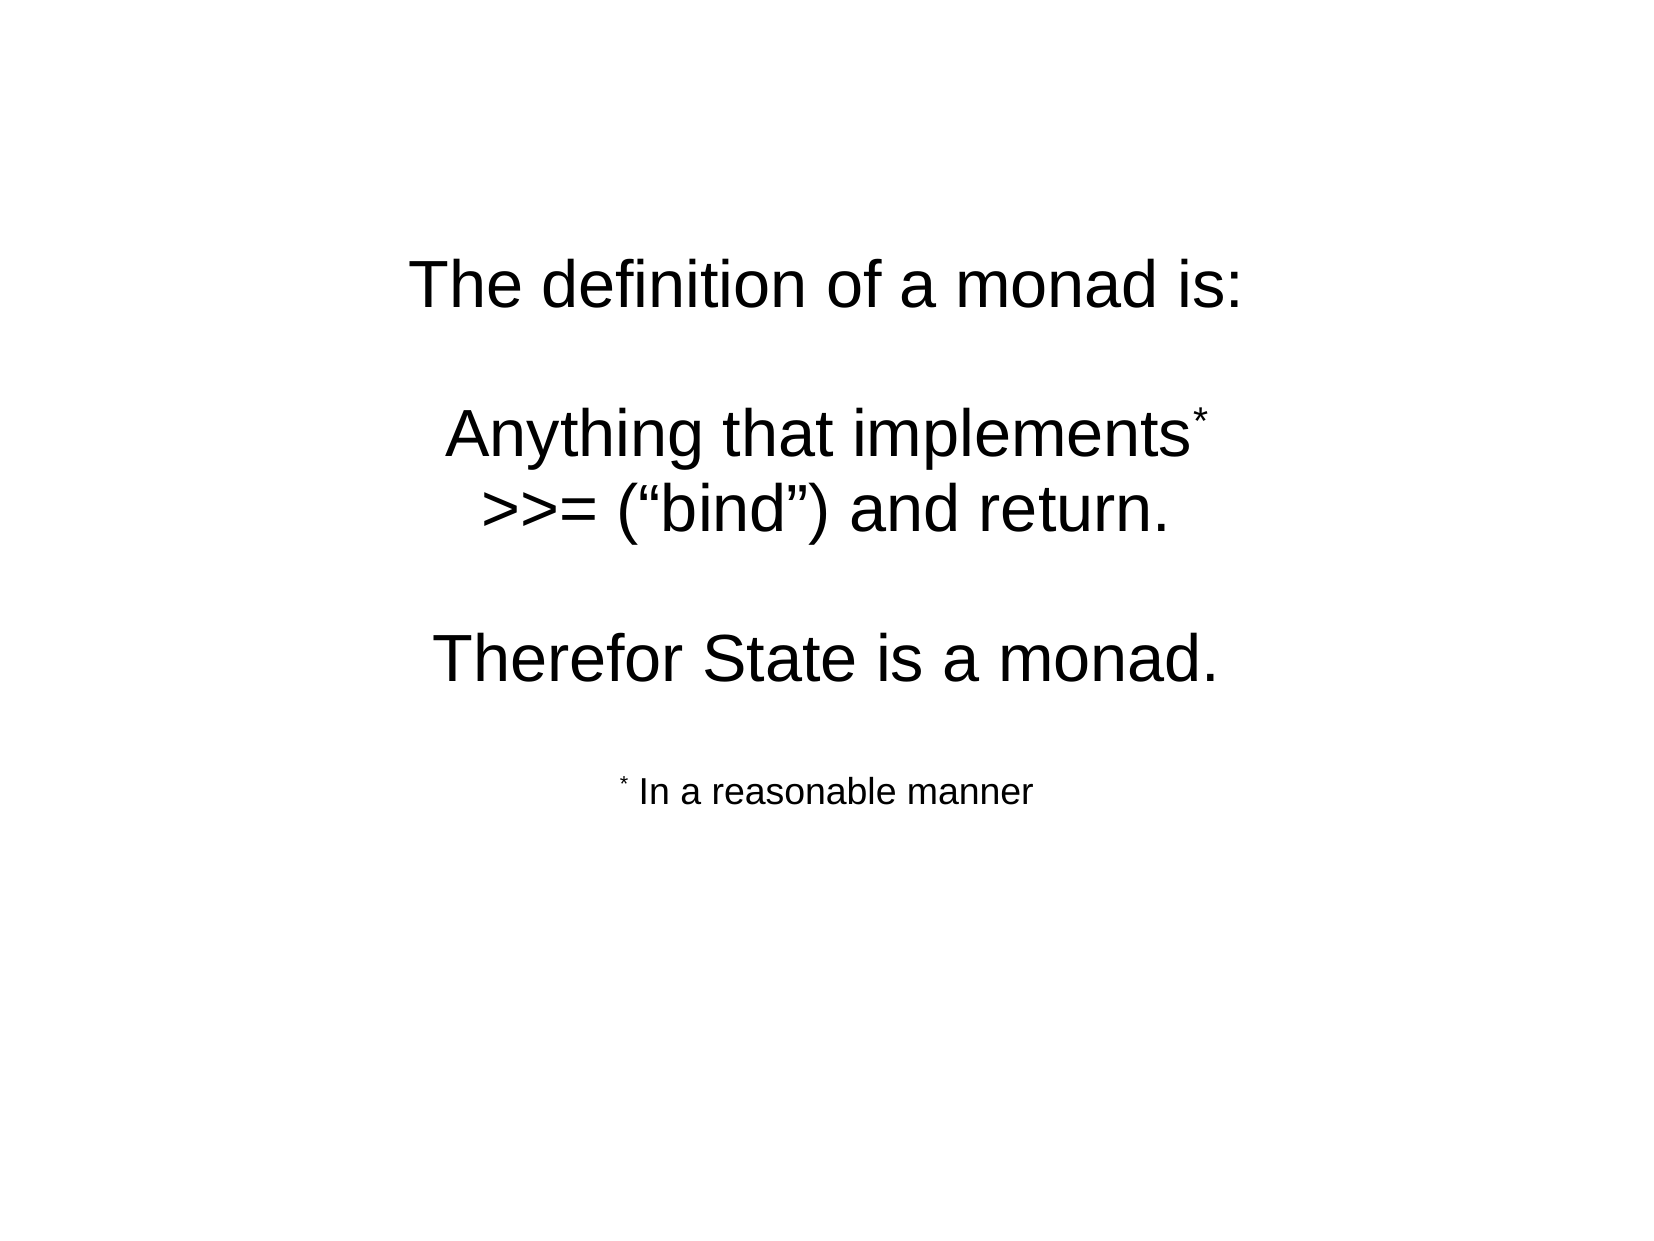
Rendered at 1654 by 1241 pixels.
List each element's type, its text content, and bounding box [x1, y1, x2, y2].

subtitle The definition of a monad is: Anything that implements* >>= (“bind”) and return. Therefor State is a monad. * In a reasonable manner [82, 49, 1571, 1010]
